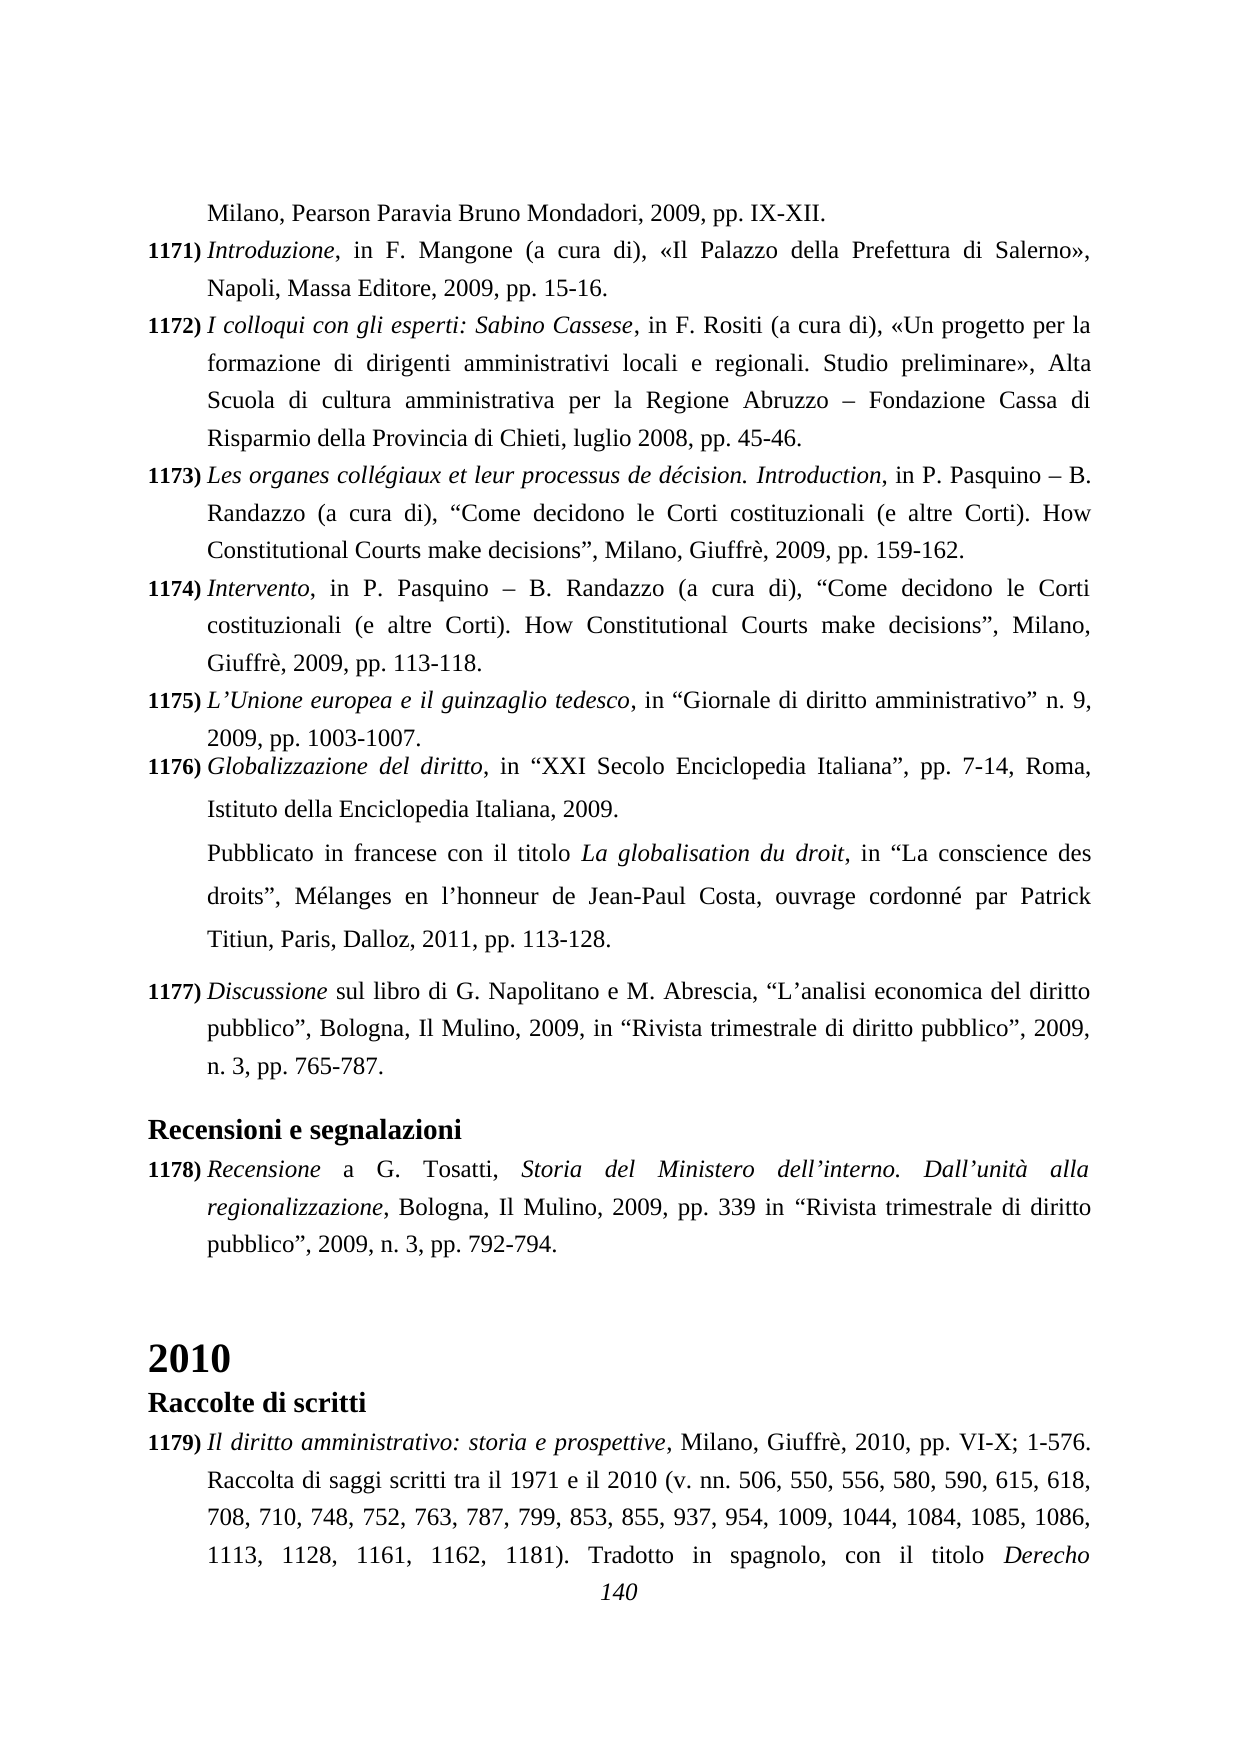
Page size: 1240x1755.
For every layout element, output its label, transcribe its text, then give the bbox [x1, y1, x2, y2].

list I colloqui con gli esperti: Sabino Cassese, in F. Rositi (a cura di), «Un progetto per la formazione di dirigenti amministrativi locali e regionali. Studio preliminare», Alta Scuola di cultura amministrativa per la Regione Abruzzo – Fondazione Cassa di Risparmio della Provincia di Chieti, luglio 2008, pp. 45-46. [148, 301, 1092, 451]
text 2010 [148, 1333, 1092, 1381]
text Raccolte di scritti [148, 1381, 1092, 1419]
list Il diritto amministrativo: storia e prospettive, Milano, Giuffrè, 2010, pp. VI-X; 1-576. Raccolta di saggi scritti tra il 1971 e il 2010 (v. nn. 506, 550, 556, 580, 590, 615, 618, 708, 710, 748, 752, 763, 787, 799, 853, 855, 937, 954, 1009, 1044, 1084, 1085, 1086, 1113, 1128, 1161, 1162, 1181). Tradotto in spagnolo, con il titolo Derecho [148, 1419, 1092, 1569]
list Les organes collégiaux et leur processus de décision. Introduction, in P. Pasquino – B. Randazzo (a cura di), “Come decidono le Corti costituzionali (e altre Corti). How Constitutional Courts make decisions”, Milano, Giuffrè, 2009, pp. 159-162. [148, 451, 1092, 564]
list Recensione a G. Tosatti, Storia del Ministero dell’interno. Dall’unità alla regionalizzazione, Bologna, Il Mulino, 2009, pp. 339 in “Rivista trimestrale di diritto pubblico”, 2009, n. 3, pp. 792-794. [148, 1146, 1092, 1258]
list Introduzione, in F. Mangone (a cura di), «Il Palazzo della Prefettura di Salerno», Napoli, Massa Editore, 2009, pp. 15-16. [148, 226, 1092, 301]
list Intervento, in P. Pasquino – B. Randazzo (a cura di), “Come decidono le Corti costituzionali (e altre Corti). How Constitutional Courts make decisions”, Milano, Giuffrè, 2009, pp. 113-118. [148, 564, 1092, 676]
list L’Unione europea e il guinzaglio tedesco, in “Giornale di diritto amministrativo” n. 9, 2009, pp. 1003-1007. [148, 676, 1092, 751]
list Globalizzazione del diritto, in “XXI Secolo Enciclopedia Italiana”, pp. 7-14, Roma, Istituto della Enciclopedia Italiana, 2009. [148, 751, 1092, 823]
text Recensioni e segnalazioni [148, 1108, 1092, 1146]
text Pubblicato in francese con il titolo La globalisation du droit, in “La conscience des droits”, Mélanges en l’honneur de Jean-Paul Costa, ouvrage cordonné par Patrick Titiun, Paris, Dalloz, 2011, pp. 113-128. [207, 838, 1092, 953]
list Discussione sul libro di G. Napolitano e M. Abrescia, “L’analisi economica del diritto pubblico”, Bologna, Il Mulino, 2009, in “Rivista trimestrale di diritto pubblico”, 2009, n. 3, pp. 765-787. [148, 967, 1092, 1079]
list Milano, Pearson Paravia Bruno Mondadori, 2009, pp. IX-XII. [148, 189, 1092, 226]
